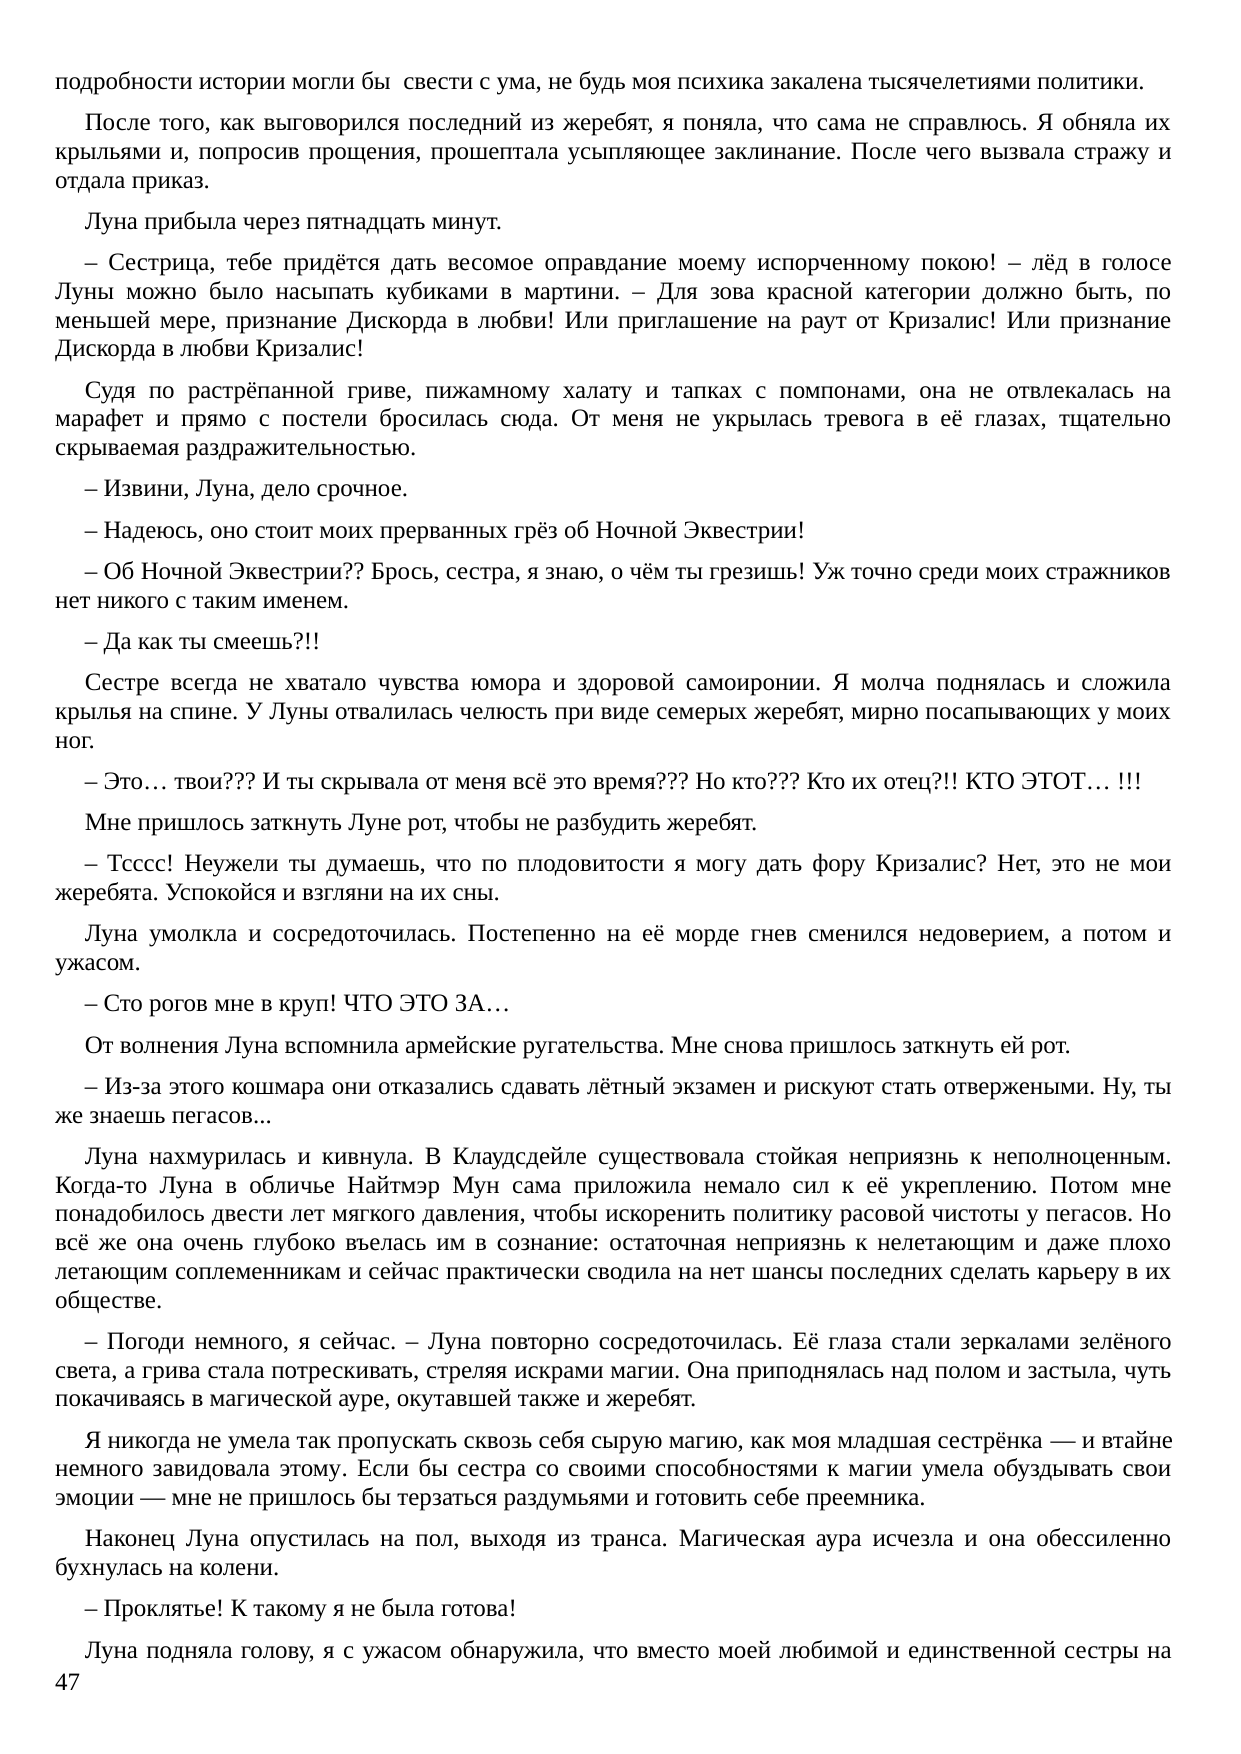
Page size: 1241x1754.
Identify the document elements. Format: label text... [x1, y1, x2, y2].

text – Да как ты смеешь?!! [55, 626, 1173, 655]
text – Из-за этого кошмара они отказались сдавать лётный экзамен и рискуют стать отвержеными. Ну, ты же знаешь пегасов... [55, 1071, 1173, 1128]
text – Об Ночной Эквестрии?? Брось, сестра, я знаю, о чём ты грезишь! Уж точно среди моих стражников нет никого с таким именем. [55, 556, 1173, 613]
text – Тсссс! Неужели ты думаешь, что по плодовитости я могу дать фору Кризалис? Нет, это не мои жеребята. Успокойся и взгляни на их сны. [55, 848, 1173, 906]
text Наконец Луна опустилась на пол, выходя из транса. Магическая аура исчезла и она обессиленно бухнулась на колени. [55, 1523, 1173, 1581]
text – Надеюсь, оно стоит моих прерванных грёз об Ночной Эквестрии! [55, 515, 1173, 543]
text От волнения Луна вспомнила армейские ругательства. Мне снова пришлось заткнуть ей рот. [55, 1030, 1173, 1058]
text Я никогда не умела так пропускать сквозь себя сырую магию, как моя младшая сестрёнка — и втайне немного завидовала этому. Если бы сестра со своими способностями к магии умела обуздывать свои эмоции — мне не пришлось бы терзаться раздумьями и готовить себе преемника. [55, 1425, 1173, 1511]
text После того, как выговорился последний из жеребят, я поняла, что сама не справлюсь. Я обняла их крыльями и, попросив прощения, прошептала усыпляющее заклинание. После чего вызвала стражу и отдала приказ. [55, 107, 1173, 193]
text – Извини, Луна, дело срочное. [55, 473, 1173, 502]
text – Сестрица, тебе придётся дать весомое оправдание моему испорченному покою! – лёд в голосе Луны можно было насыпать кубиками в мартини. – Для зова красной категории должно быть, по меньшей мере, признание Дискорда в любви! Или приглашение на раут от Кризалис! Или признание Дискорда в любви Кризалис! [55, 247, 1173, 362]
text Луна умолкла и сосредоточилась. Постепенно на её морде гнев сменился недоверием, а потом и ужасом. [55, 918, 1173, 976]
text Луна подняла голову, я с ужасом обнаружила, что вместо моей любимой и единственной сестры на [55, 1635, 1173, 1663]
text Мне пришлось заткнуть Луне рот, чтобы не разбудить жеребят. [55, 807, 1173, 836]
text – Сто рогов мне в круп! ЧТО ЭТО ЗА… [55, 988, 1173, 1017]
text Судя по растрёпанной гриве, пижамному халату и тапках с помпонами, она не отвлекалась на марафет и прямо с постели бросилась сюда. От меня не укрылась тревога в её глазах, тщательно скрываемая раздражительностью. [55, 375, 1173, 461]
text – Погоди немного, я сейчас. – Луна повторно сосредоточилась. Её глаза стали зеркалами зелёного света, а грива стала потрескивать, стреляя искрами магии. Она приподнялась над полом и застыла, чуть покачиваясь в магической ауре, окутавшей также и жеребят. [55, 1326, 1173, 1412]
text – Проклятье! К такому я не была готова! [55, 1593, 1173, 1622]
text Луна прибыла через пятнадцать минут. [55, 206, 1173, 235]
text подробности истории могли бы свести с ума, не будь моя психика закалена тысячелетиями политики. [55, 66, 1173, 95]
text Луна нахмурилась и кивнула. В Клаудсдейле существовала стойкая неприязнь к неполноценным. Когда-то Луна в обличье Найтмэр Мун сама приложила немало сил к её укреплению. Потом мне понадобилось двести лет мягкого давления, чтобы искоренить политику расовой чистоты у пегасов. Но всё же она очень глубоко въелась им в сознание: остаточная неприязнь к нелетающим и даже плохо летающим соплеменникам и сейчас практически сводила на нет шансы последних сделать карьеру в их обществе. [55, 1141, 1173, 1313]
text – Это… твои??? И ты скрывала от меня всё это время??? Но кто??? Кто их отец?!! КТО ЭТОТ… !!! [55, 766, 1173, 795]
text Сестре всегда не хватало чувства юмора и здоровой самоиронии. Я молча поднялась и сложила крылья на спине. У Луны отвалилась челюсть при виде семерых жеребят, мирно посапывающих у моих ног. [55, 667, 1173, 753]
